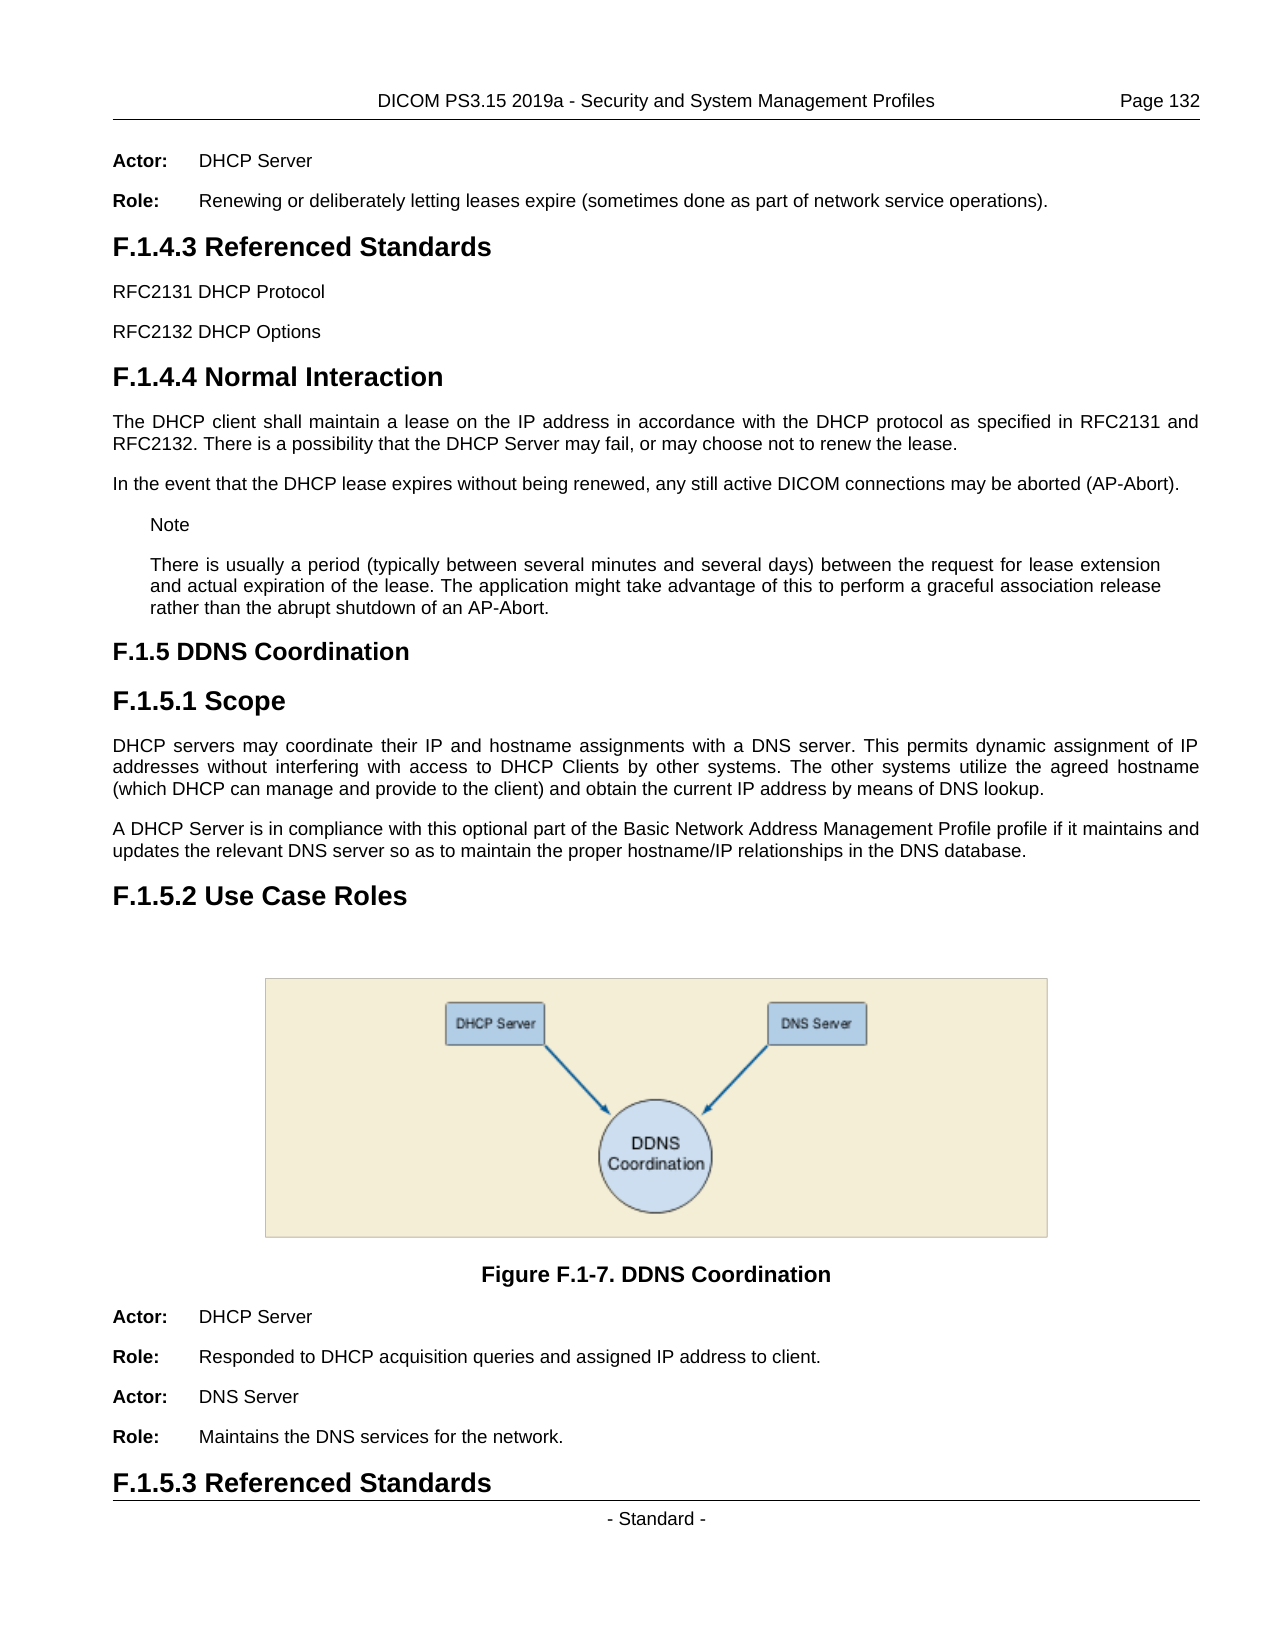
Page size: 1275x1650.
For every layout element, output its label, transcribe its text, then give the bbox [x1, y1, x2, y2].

text F.1.5.1 Scope [112, 685, 1200, 716]
picture [264, 977, 1049, 1239]
text Actor: DNS Server [112, 1386, 1200, 1408]
text RFC2132 DHCP Options [112, 321, 1200, 342]
text Actor: DHCP Server [112, 150, 1200, 172]
text Note [150, 513, 1162, 535]
text DHCP servers may coordinate their IP and hostname assignments with a DNS server. This permits dynamic assignment of IP addresses without interfering with access to DHCP Clients by other systems. The other systems utilize the agreed hostname (which DHCP can manage and provide to the client) and obtain the current IP address by means of DNS lookup. [112, 735, 1200, 799]
text F.1.5 DDNS Coordination [112, 637, 1200, 666]
text Actor: DHCP Server [112, 1305, 1200, 1327]
text Figure F.1-7. DDNS Coordination [112, 1261, 1200, 1287]
text F.1.4.3 Referenced Standards [112, 231, 1200, 262]
text In the event that the DHCP lease expires without being renewed, any still active DICOM connections may be aborted (AP-Abort). [112, 473, 1200, 495]
text There is usually a period (typically between several minutes and several days) between the request for lease extension and actual expiration of the lease. The application might take advantage of this to perform a graceful association release rather than the abrupt shutdown of an AP-Abort. [150, 554, 1162, 618]
text RFC2131 DHCP Protocol [112, 281, 1200, 302]
text F.1.5.2 Use Case Roles [112, 880, 1200, 911]
text Role: Renewing or deliberately letting leases expire (sometimes done as part of network service operations). [112, 190, 1200, 212]
text F.1.5.3 Referenced Standards [112, 1467, 1200, 1498]
text Role: Maintains the DNS services for the network. [112, 1426, 1200, 1448]
text Role: Responded to DHCP acquisition queries and assigned IP address to client. [112, 1346, 1200, 1367]
text The DHCP client shall maintain a lease on the IP address in accordance with the DHCP protocol as specified in RFC2131 and RFC2132. There is a possibility that the DHCP Server may fail, or may choose not to renew the lease. [112, 411, 1200, 454]
text A DHCP Server is in compliance with this optional part of the Basic Network Address Management Profile profile if it maintains and updates the relevant DNS server so as to maintain the proper hostname/IP relationships in the DNS database. [112, 818, 1200, 861]
text F.1.4.4 Normal Interaction [112, 361, 1200, 392]
